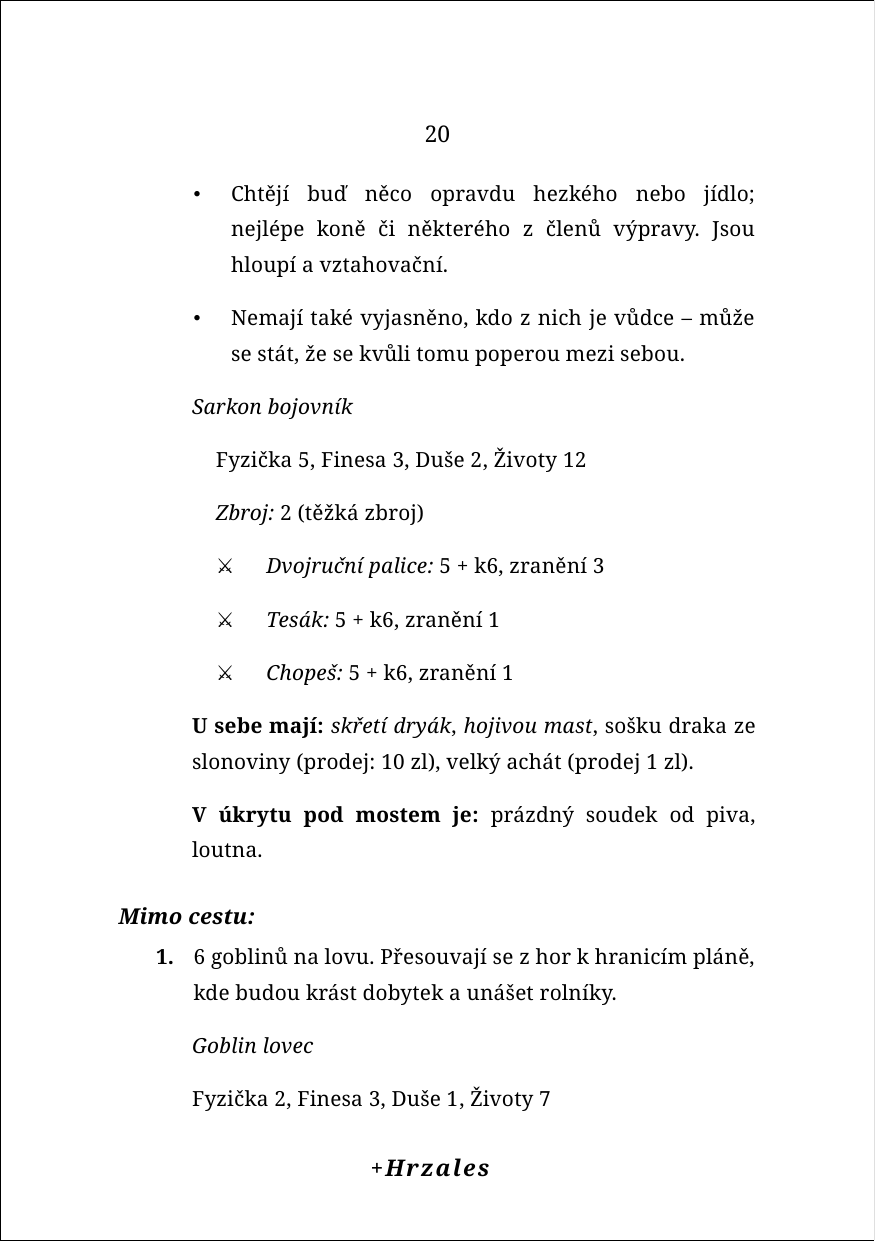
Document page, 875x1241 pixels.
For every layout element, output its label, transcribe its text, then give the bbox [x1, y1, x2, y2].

list Fyzička 2, Finesa 3, Duše 1, Životy 7 [162, 1084, 756, 1113]
list Sarkon bojovník [162, 392, 756, 420]
subtitle Mimo cestu: [118, 901, 756, 930]
list Chtějí buď něco opravdu hezkého nebo jídlo; nejlépe koně či některého z členů výpravy. Jsou hloupí a vztahovační. [193, 179, 756, 278]
list Fyzička 5, Finesa 3, Duše 2, Životy 12 [162, 445, 756, 474]
list ⚔ Tesák: 5 + k6, zranění 1 [162, 605, 756, 633]
list Goblin lovec [162, 1031, 756, 1059]
list U sebe mají: skřetí dryák, hojivou mast, sošku draka ze slonoviny (prodej: 10 zl), velký achát (prodej 1 zl). [162, 711, 756, 775]
list 6 goblinů na lovu. Přesouvají se z hor k hranicím pláně, kde budou krást dobytek a unášet rolníky. [156, 942, 756, 1006]
list Nemají také vyjasněno, kdo z nich je vůdce – může se stát, že se kvůli tomu poperou mezi sebou. [193, 303, 756, 367]
list ⚔ Chopeš: 5 + k6, zranění 1 [162, 658, 756, 687]
list V úkrytu pod mostem je: prázdný soudek od piva, loutna. [162, 800, 756, 864]
list Zbroj: 2 (těžká zbroj) [162, 498, 756, 527]
list ⚔ Dvojruční palice: 5 + k6, zranění 3 [162, 552, 756, 580]
